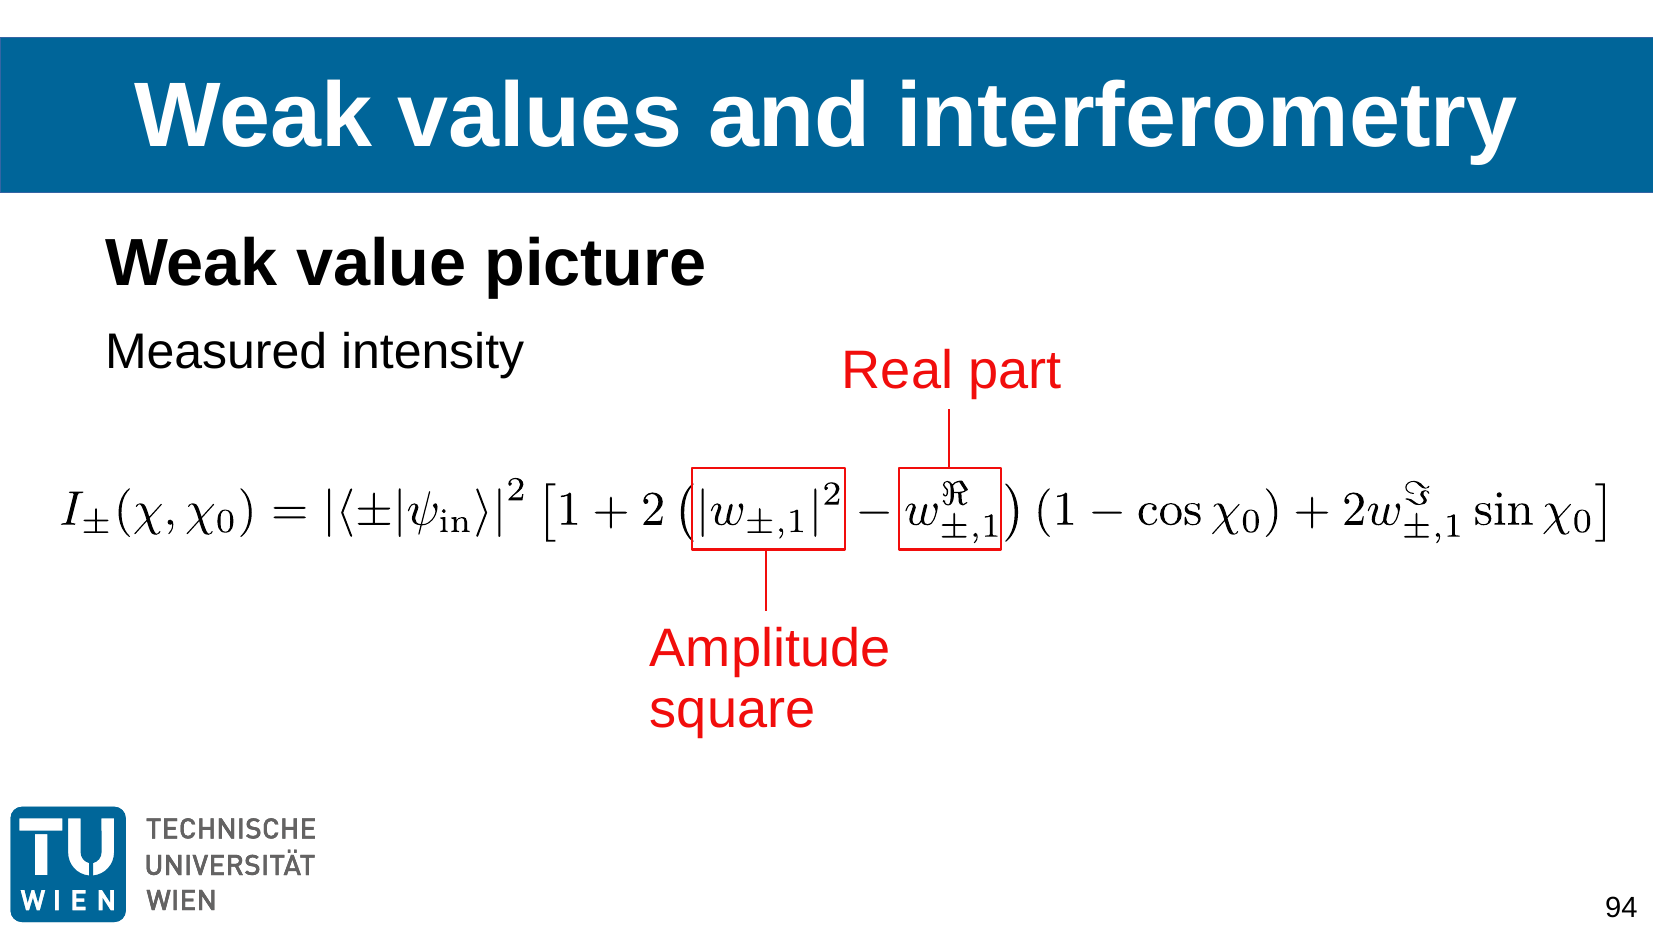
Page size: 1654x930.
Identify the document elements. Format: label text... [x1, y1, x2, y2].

list Weak value picture Measured intensity [105, 225, 1593, 475]
picture [10, 442, 765, 566]
picture [693, 475, 844, 548]
list Weak value picture Measured intensity [105, 561, 1593, 765]
title Weak values and interferometry [0, 37, 1653, 193]
text_box Real part [827, 332, 1077, 408]
picture [767, 475, 1612, 561]
picture [900, 475, 1000, 548]
text_box Amplitude square [635, 610, 907, 747]
list Weak value picture Measured intensity [693, 469, 844, 475]
